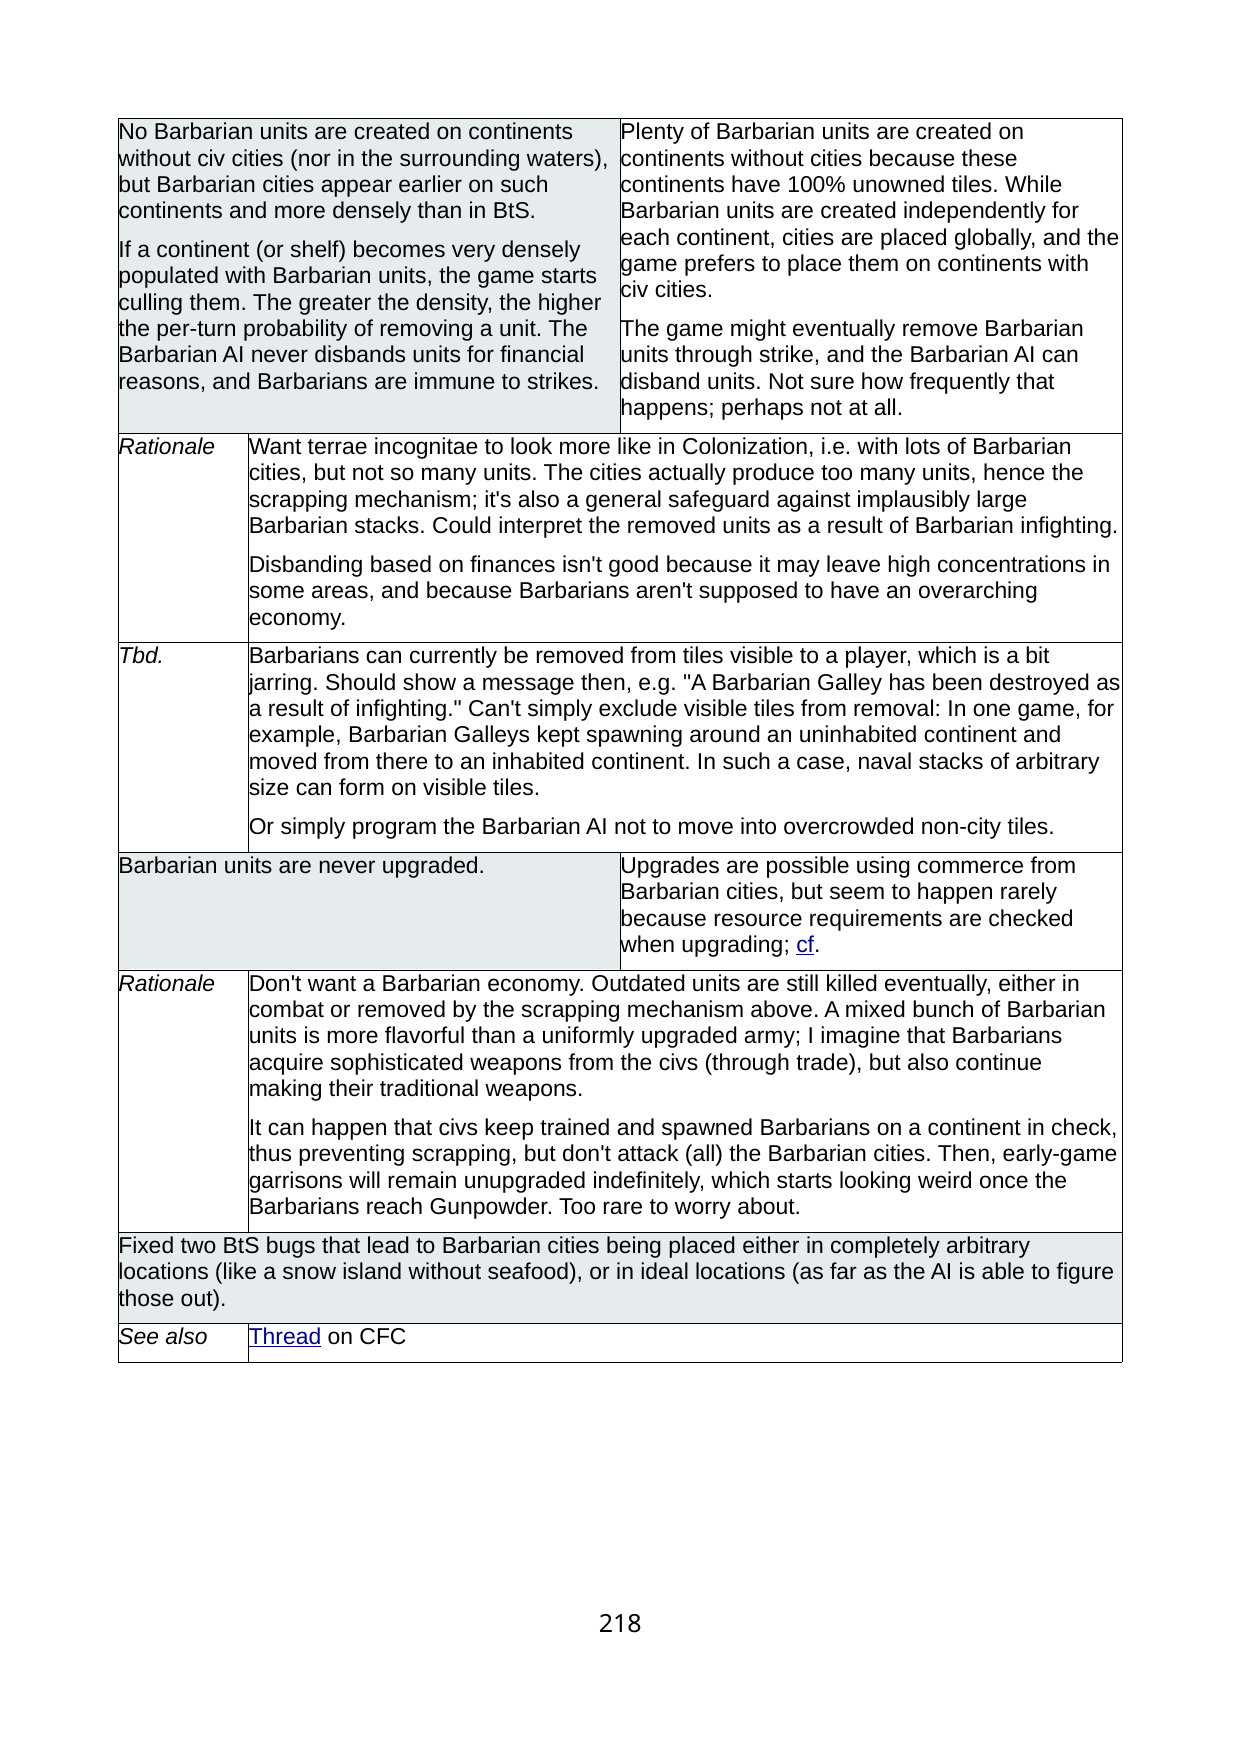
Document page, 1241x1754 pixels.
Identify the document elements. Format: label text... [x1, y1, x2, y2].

table_cell Tbd. [119, 643, 248, 852]
table_cell Plenty of Barbarian units are created on continents without cities because these continents have 100% unowned tiles. While Barbarian units are created independently for each continent, cities are placed globally, and the game prefers to place them on continents with civ cities. The game might eventually remove Barbarian units through strike, and the Barbarian AI can disband units. Not sure how frequently that happens; perhaps not at all. [621, 119, 1122, 433]
table_cell Fixed two BtS bugs that lead to Barbarian cities being placed either in completely arbitrary locations (like a snow island without seafood), or in ideal locations (as far as the AI is able to figure those out). [119, 1233, 1122, 1323]
table_cell Thread on CFC [249, 1324, 1122, 1362]
table_cell Rationale [119, 971, 248, 1232]
table_cell Want terrae incognitae to look more like in Colonization, i.e. with lots of Barbarian cities, but not so many units. The cities actually produce too many units, hence the scrapping mechanism; it's also a general safeguard against implausibly large Barbarian stacks. Could interpret the removed units as a result of Barbarian infighting. Disbanding based on finances isn't good because it may leave high concentrations in some areas, and because Barbarians aren't supposed to have an overarching economy. [249, 434, 1122, 642]
table_cell Rationale [119, 434, 248, 642]
table_cell Upgrades are possible using commerce from Barbarian cities, but seem to happen rarely because resource requirements are checked when upgrading; cf. [621, 853, 1122, 969]
table_cell Barbarian units are never upgraded. [119, 853, 620, 969]
table_cell Barbarians can currently be removed from tiles visible to a player, which is a bit jarring. Should show a message then, e.g. "A Barbarian Galley has been destroyed as a result of infighting." Can't simply exclude visible tiles from removal: In one game, for example, Barbarian Galleys kept spawning around an uninhabited continent and moved from there to an inhabited continent. In such a case, naval stacks of arbitrary size can form on visible tiles. Or simply program the Barbarian AI not to move into overcrowded non-city tiles. [249, 643, 1122, 852]
table_cell See also [119, 1324, 248, 1362]
table_cell No Barbarian units are created on continents without civ cities (nor in the surrounding waters), but Barbarian cities appear earlier on such continents and more densely than in BtS. If a continent (or shelf) becomes very densely populated with Barbarian units, the game starts culling them. The greater the density, the higher the per-turn probability of removing a unit. The Barbarian AI never disbands units for financial reasons, and Barbarians are immune to strikes. [119, 119, 620, 433]
table_cell Don't want a Barbarian economy. Outdated units are still killed eventually, either in combat or removed by the scrapping mechanism above. A mixed bunch of Barbarian units is more flavorful than a uniformly upgraded army; I imagine that Barbarians acquire sophisticated weapons from the civs (through trade), but also continue making their traditional weapons. It can happen that civs keep trained and spawned Barbarians on a continent in check, thus preventing scrapping, but don't attack (all) the Barbarian cities. Then, early-game garrisons will remain unupgraded indefinitely, which starts looking weird once the Barbarians reach Gunpowder. Too rare to worry about. [249, 971, 1122, 1232]
